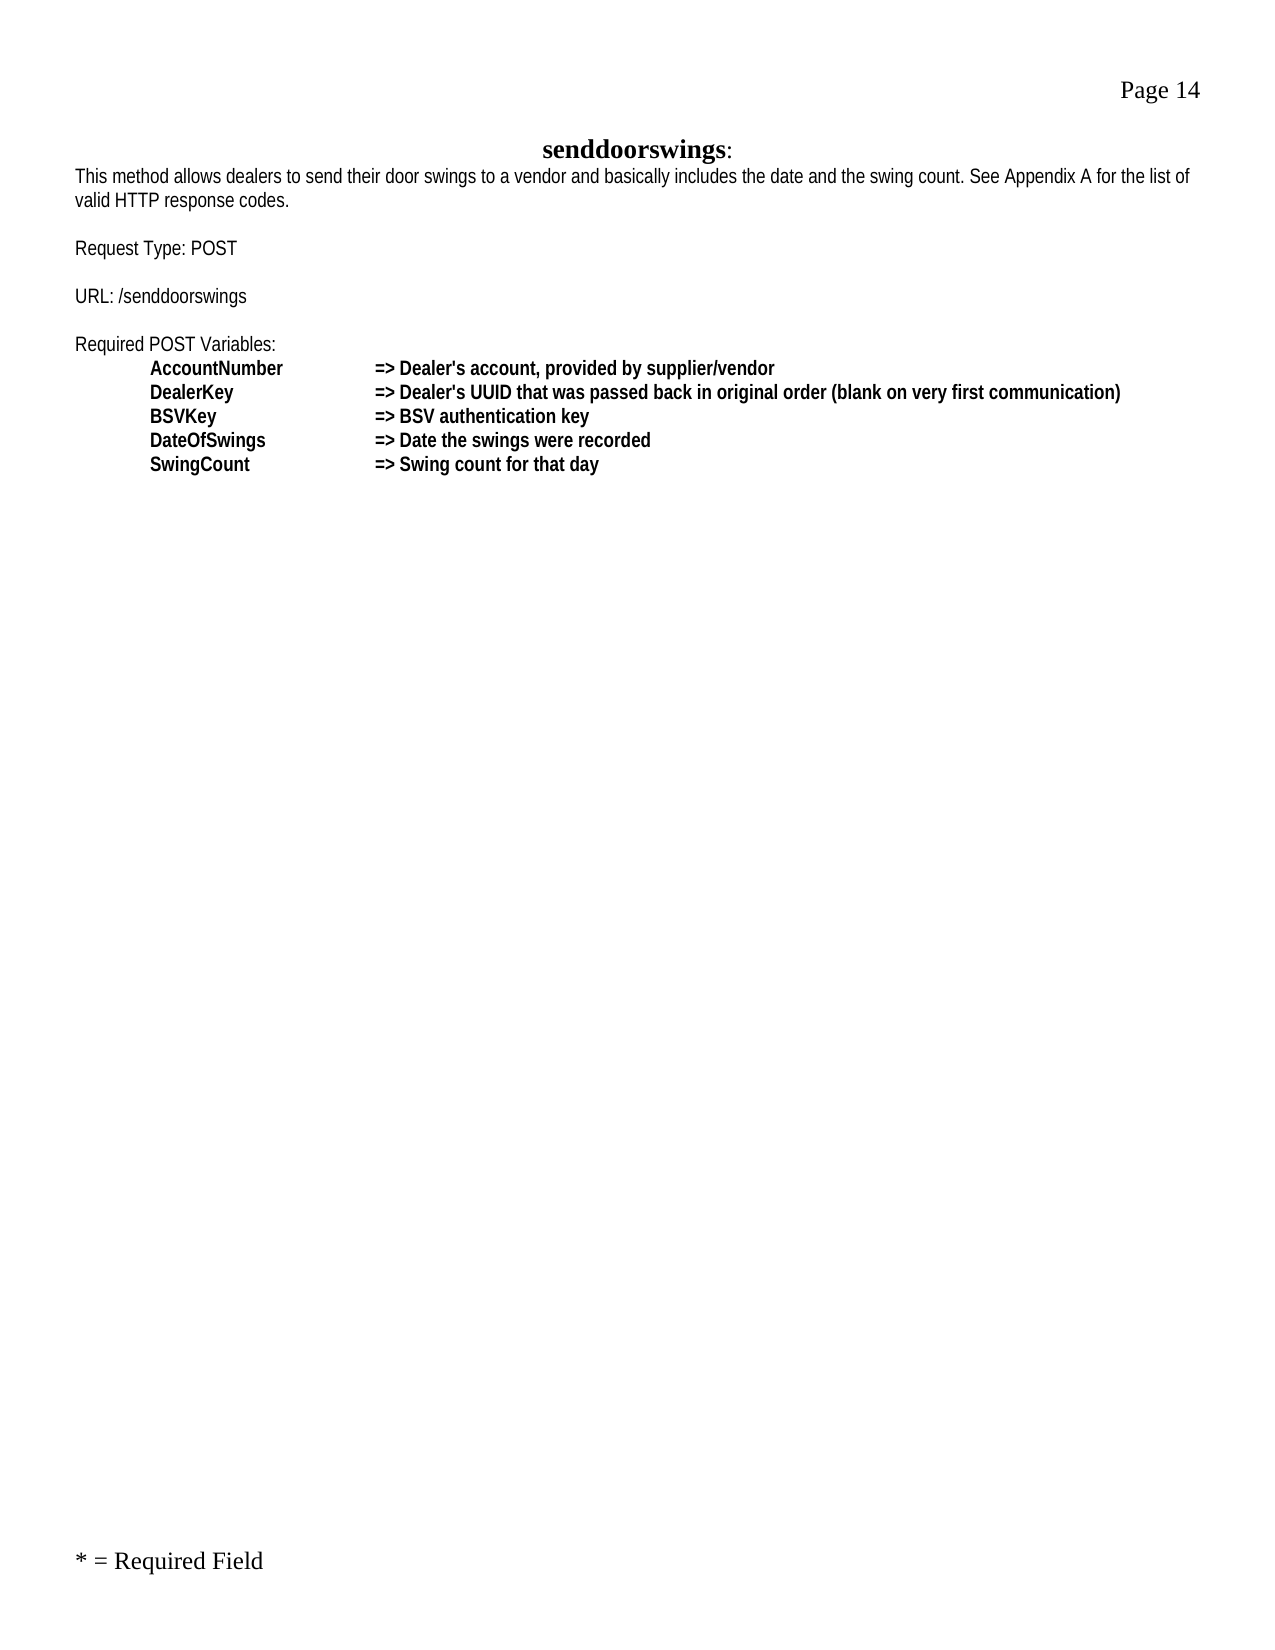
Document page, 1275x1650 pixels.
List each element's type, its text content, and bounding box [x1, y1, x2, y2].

text DealerKey => Dealer's UUID that was passed back in original order (blank on very first communication) [75, 380, 1200, 404]
text URL: /senddoorswings [75, 284, 1200, 308]
text SwingCount => Swing count for that day [75, 452, 1200, 476]
text This method allows dealers to send their door swings to a vendor and basically includes the date and the swing count. See Appendix A for the list of valid HTTP response codes. [75, 164, 1200, 212]
text BSVKey => BSV authentication key [75, 404, 1200, 428]
text Required POST Variables: [75, 332, 1200, 356]
text Request Type: POST [75, 236, 1200, 260]
text DateOfSwings => Date the swings were recorded [75, 428, 1200, 452]
text senddoorswings: [75, 133, 1200, 164]
text AccountNumber => Dealer's account, provided by supplier/vendor [75, 356, 1200, 380]
